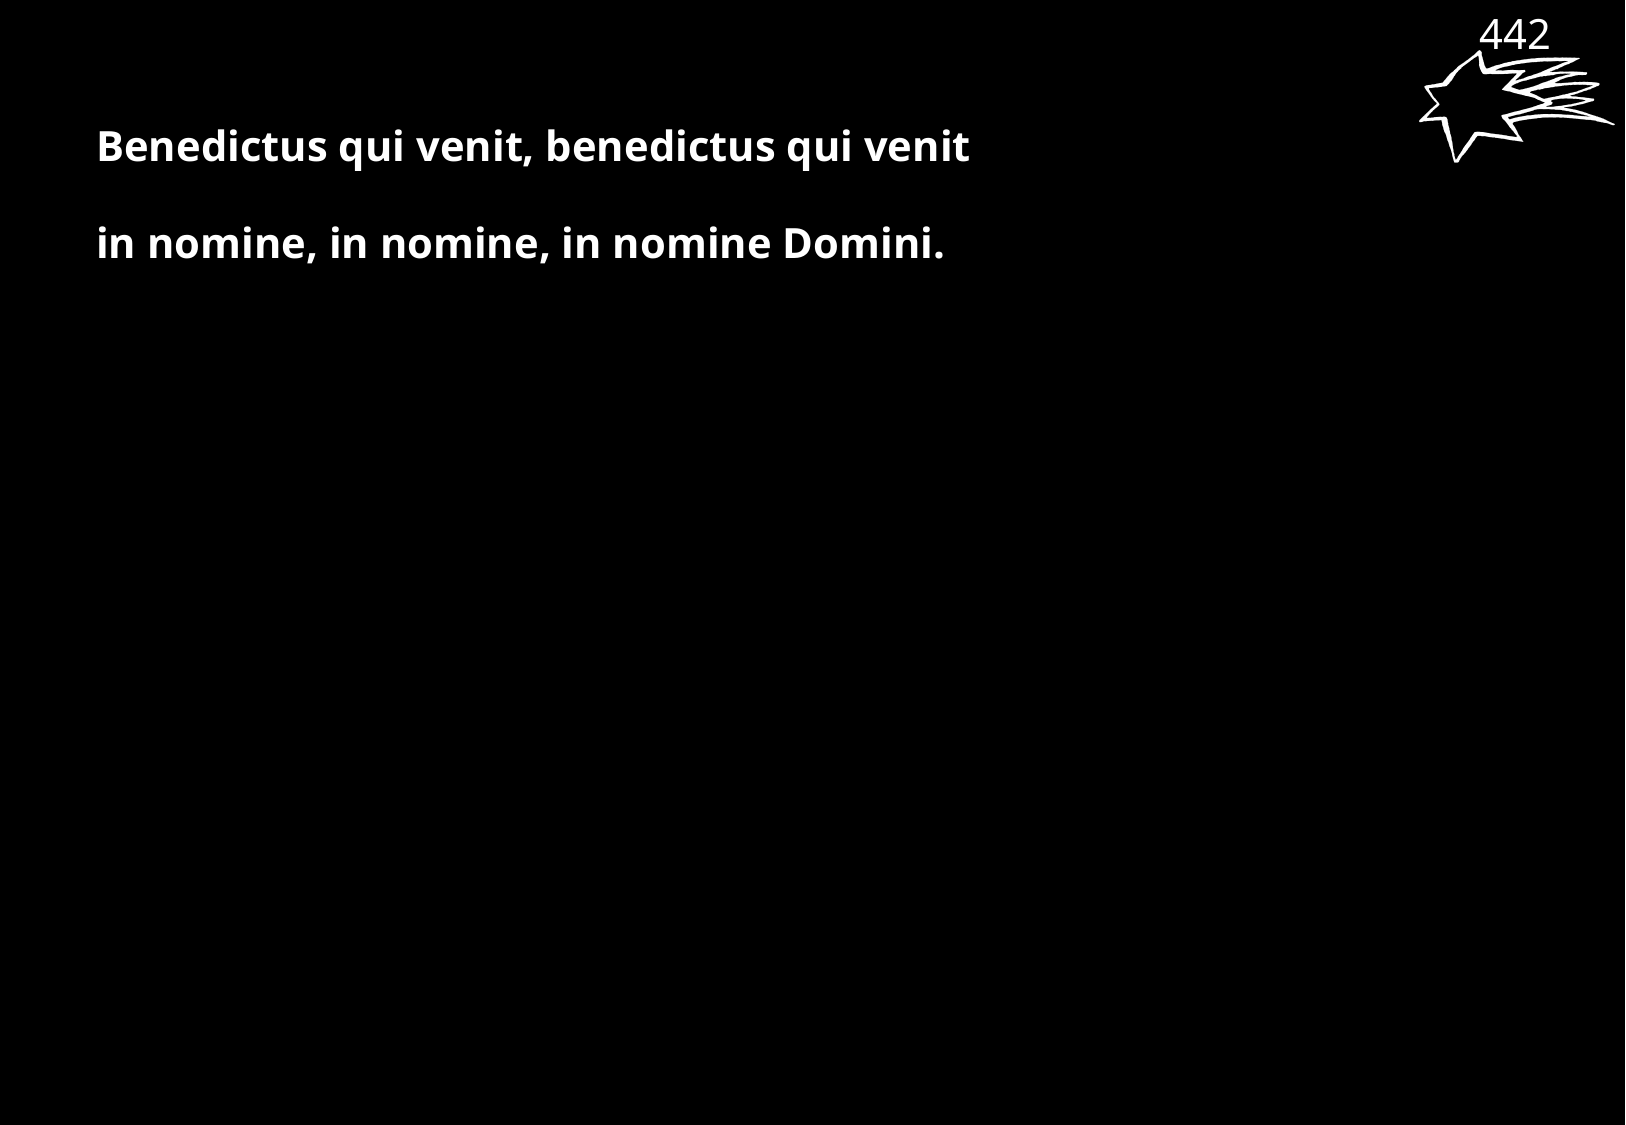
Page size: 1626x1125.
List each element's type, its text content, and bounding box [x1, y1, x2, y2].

list Benedictus qui venit, benedictus qui venit in nomine, in nomine, in nomine Domini. [81, 112, 1544, 1101]
text_box 442 [1405, 0, 1626, 66]
